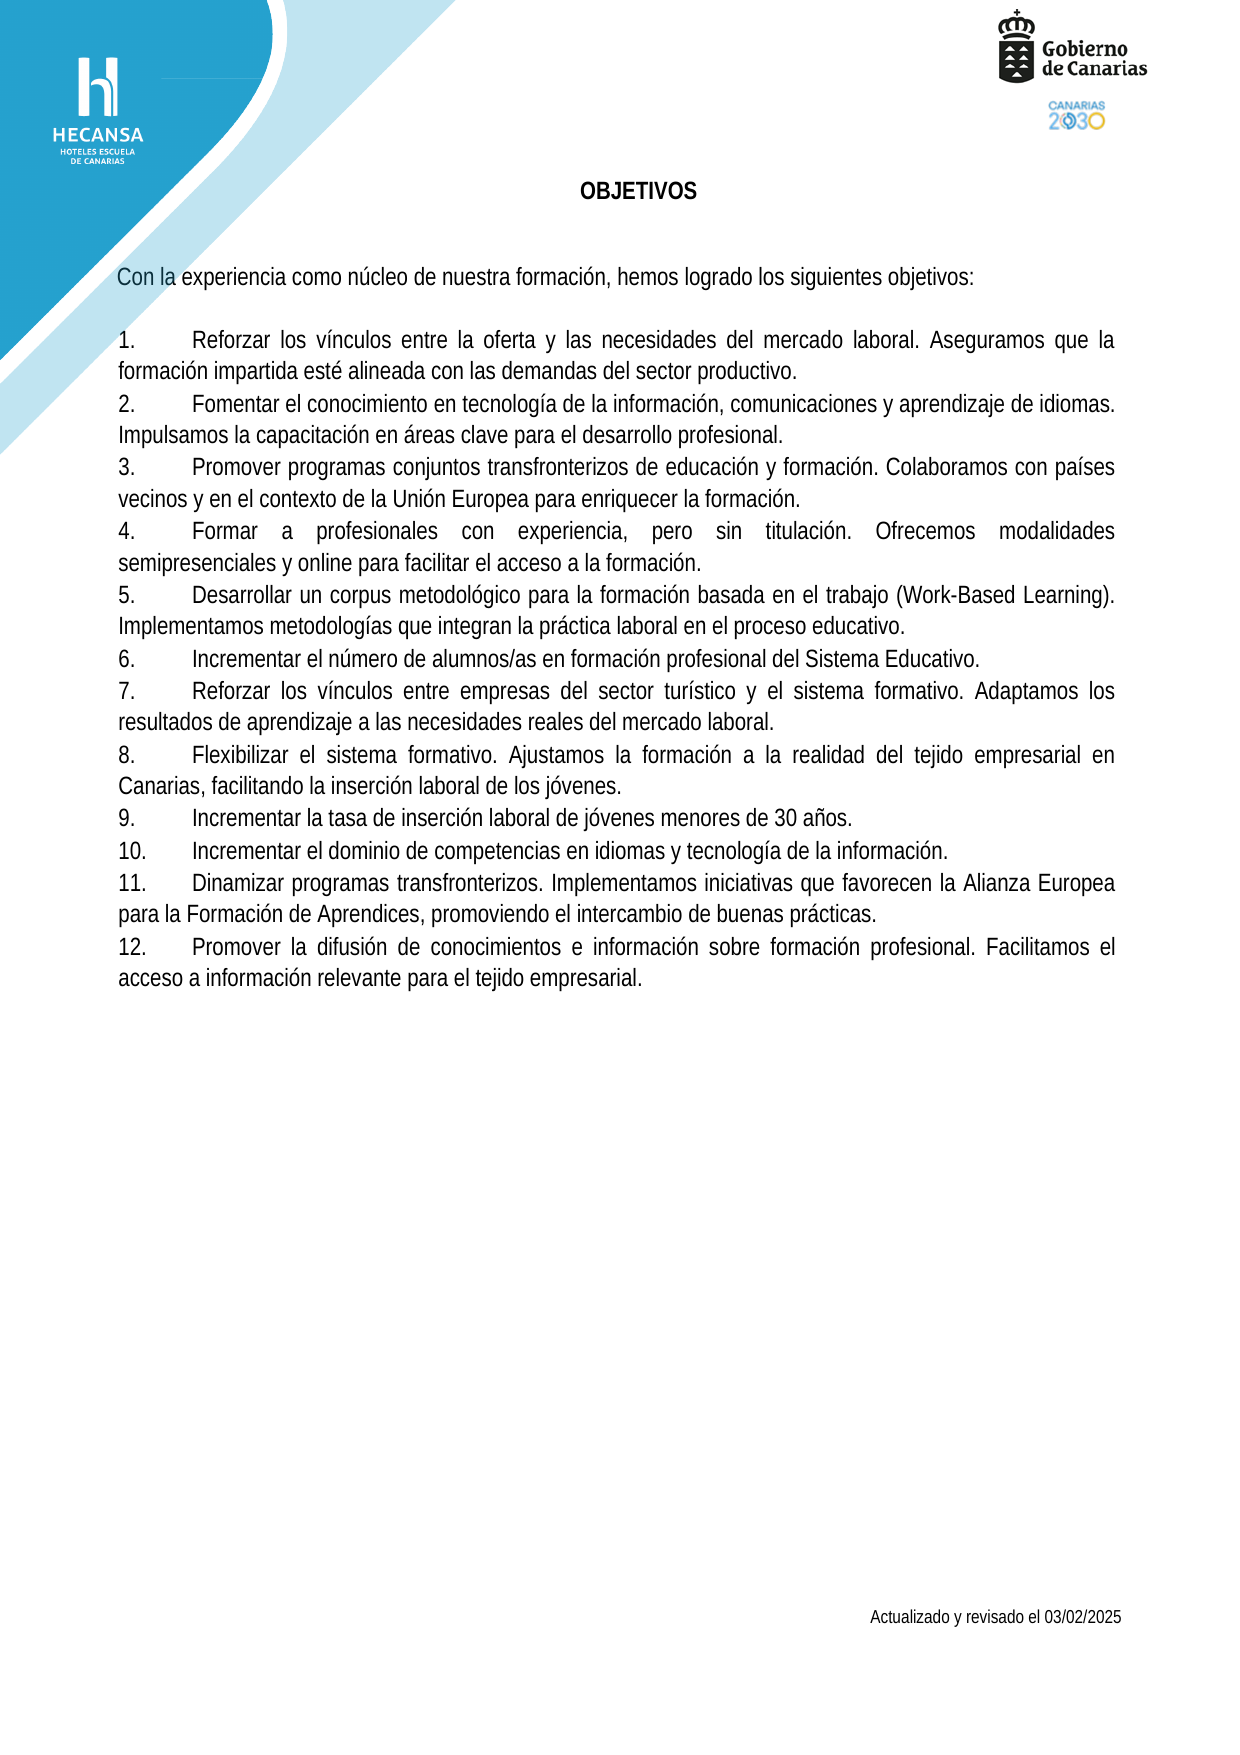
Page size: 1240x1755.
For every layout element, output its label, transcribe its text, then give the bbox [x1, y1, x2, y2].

list Promover la difusión de conocimientos e información sobre formación profesional. Facilitamos el acceso a información relevante para el tejido empresarial. [118, 932, 1118, 992]
list Incrementar la tasa de inserción laboral de jóvenes menores de 30 años. [118, 803, 1118, 832]
list Fomentar el conocimiento en tecnología de la información, comunicaciones y aprendizaje de idiomas. Impulsamos la capacitación en áreas clave para el desarrollo profesional. [118, 389, 1118, 449]
list Reforzar los vínculos entre empresas del sector turístico y el sistema formativo. Adaptamos los resultados de aprendizaje a las necesidades reales del mercado laboral. [118, 676, 1118, 736]
text Con la experiencia como núcleo de nuestra formación, hemos logrado los siguientes objetivos: [165, 262, 1118, 291]
list Promover programas conjuntos transfronterizos de educación y formación. Colaboramos con países vecinos y en el contexto de la Unión Europea para enriquecer la formación. [118, 452, 1118, 512]
list OBJETIVOS [252, 176, 1121, 205]
list Desarrollar un corpus metodológico para la formación basada en el trabajo (Work-Based Learning). Implementamos metodologías que integran la práctica laboral en el proceso educativo. [118, 580, 1118, 640]
list Reforzar los vínculos entre la oferta y las necesidades del mercado laboral. Aseguramos que la formación impartida esté alineada con las demandas del sector productivo. [118, 325, 1118, 385]
list Incrementar el dominio de competencias en idiomas y tecnología de la información. [118, 836, 1118, 864]
list Dinamizar programas transfronterizos. Implementamos iniciativas que favorecen la Alianza Europea para la Formación de Aprendices, promoviendo el intercambio de buenas prácticas. [118, 868, 1118, 928]
list Flexibilizar el sistema formativo. Ajustamos la formación a la realidad del tejido empresarial en Canarias, facilitando la inserción laboral de los jóvenes. [118, 740, 1118, 800]
list Formar a profesionales con experiencia, pero sin titulación. Ofrecemos modalidades semipresenciales y online para facilitar el acceso a la formación. [118, 516, 1118, 576]
list [157, 176, 207, 205]
list Incrementar el número de alumnos/as en formación profesional del Sistema Educativo. [118, 644, 1118, 672]
